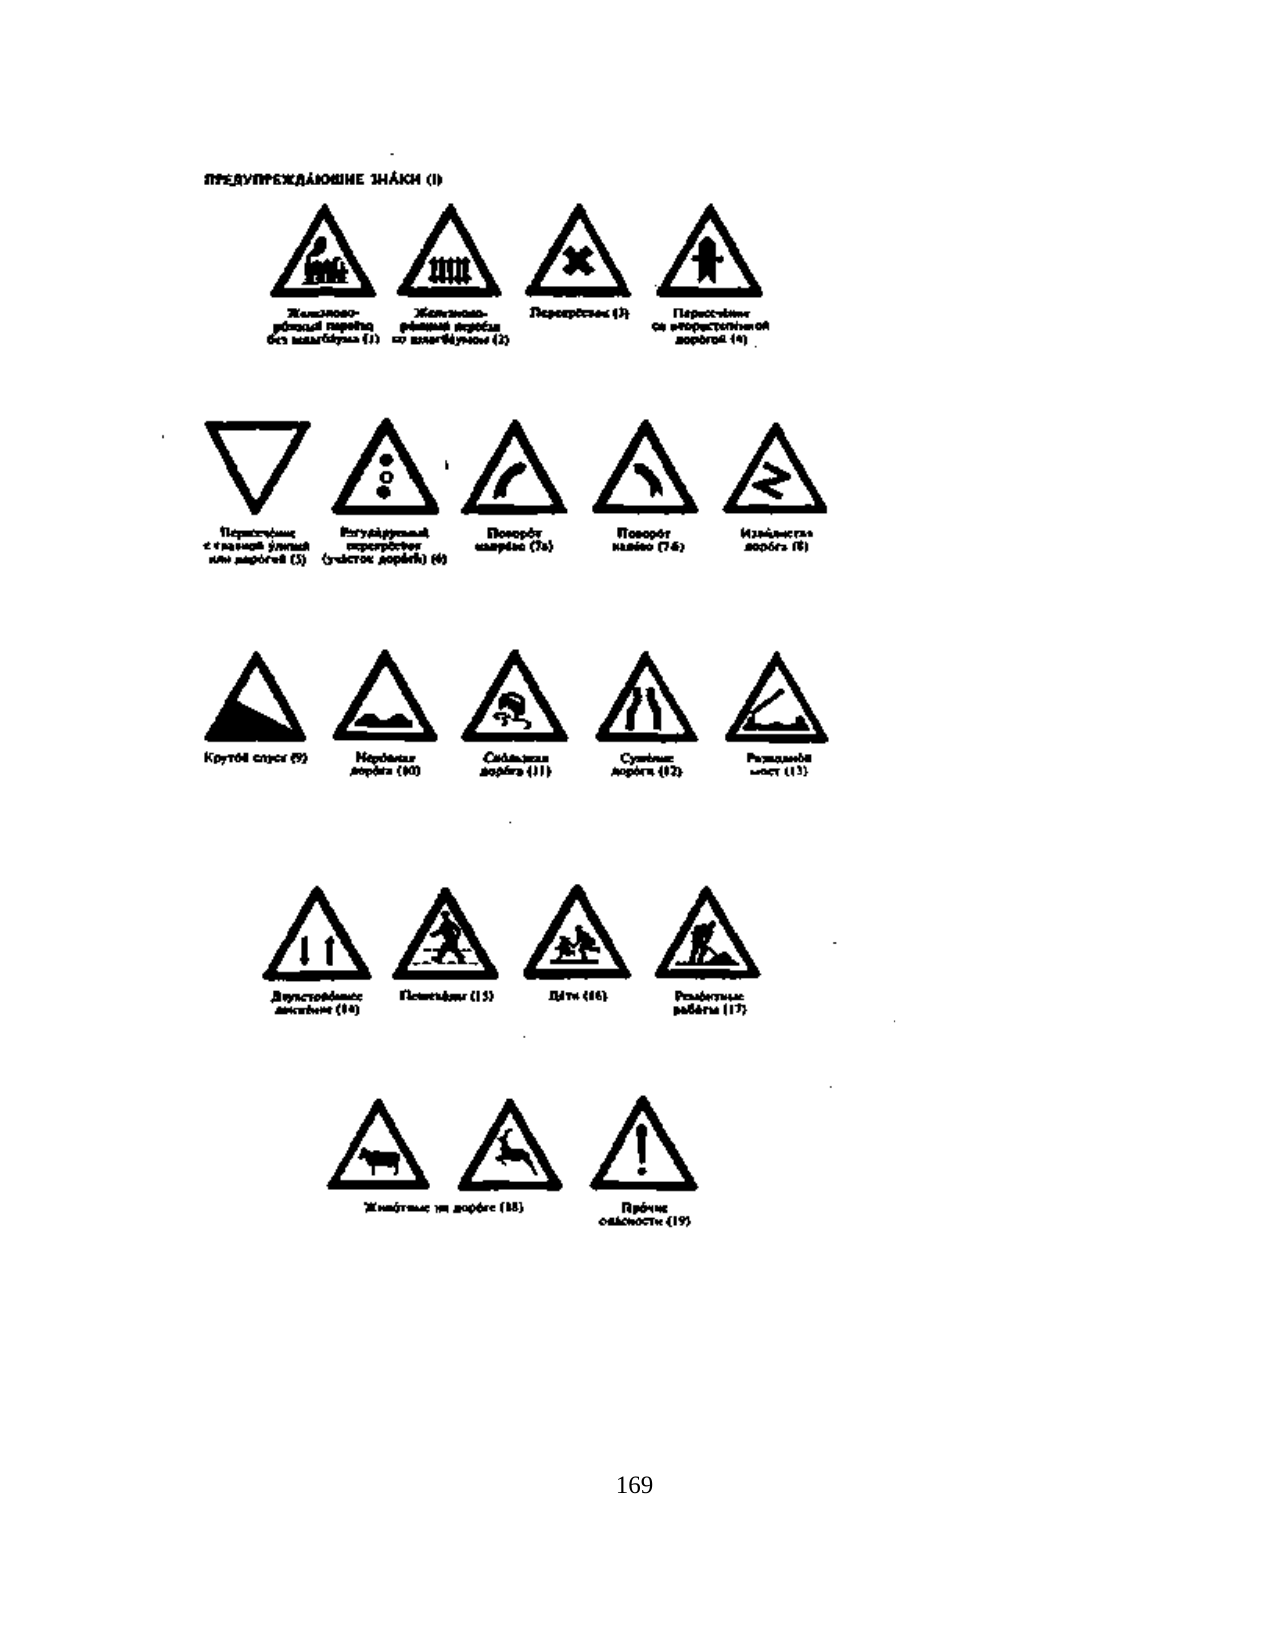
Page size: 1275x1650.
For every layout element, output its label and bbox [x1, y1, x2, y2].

picture [150, 150, 896, 1279]
